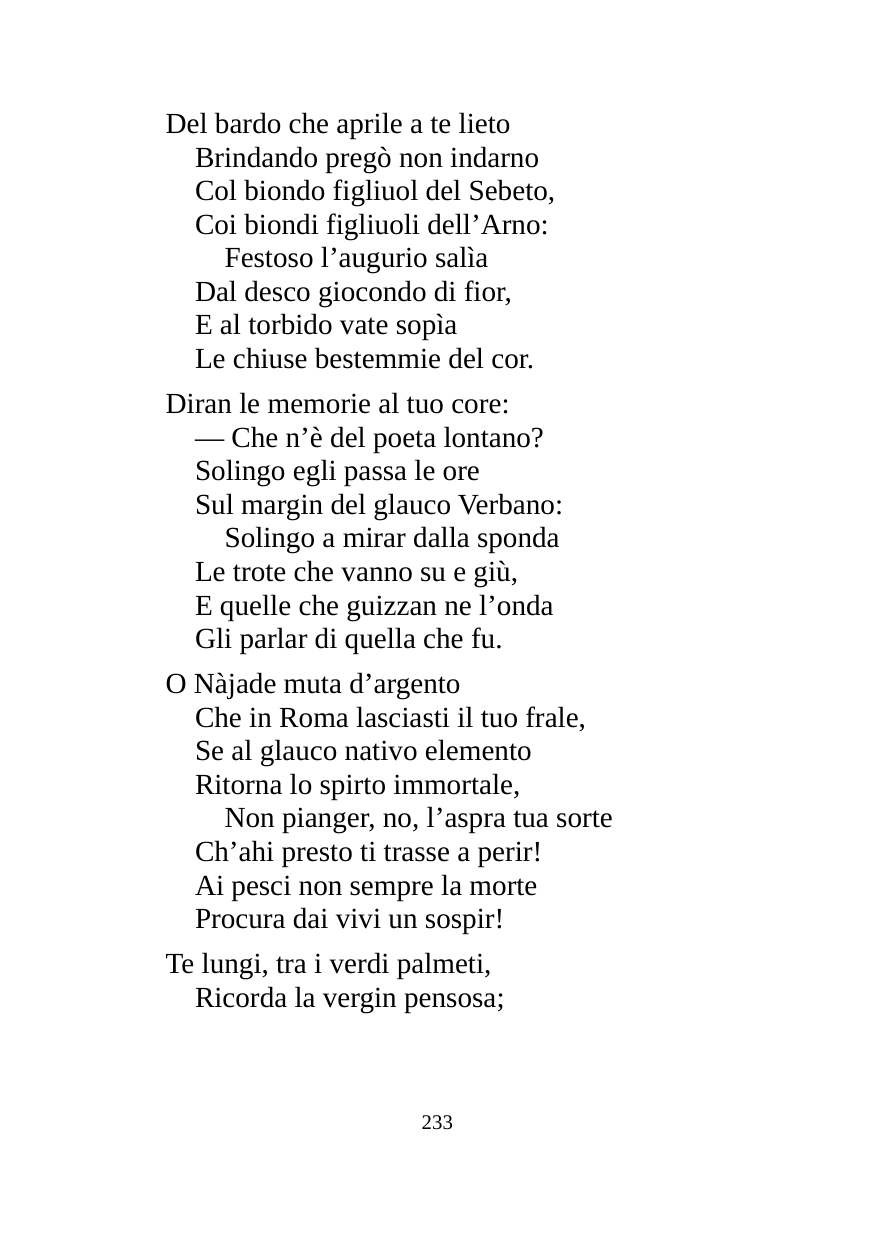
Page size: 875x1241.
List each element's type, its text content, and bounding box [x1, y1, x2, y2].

text O Nàjade muta d’argento Che in Roma lasciasti il tuo frale, Se al glauco nativo elemento Ritorna lo spirto immortale, [165, 666, 768, 801]
text Del bardo che aprile a te lieto Brindando pregò non indarno Col biondo figliuol del Sebeto, Coi biondi figliuoli dell’Arno: [165, 106, 768, 240]
text Non pianger, no, l’aspra tua sorte Ch’ahi presto ti trasse a perir! Ai pesci non sempre la morte Procura dai vivi un sospir! [195, 801, 768, 935]
text Solingo a mirar dalla sponda Le trote che vanno su e giù, E quelle che guizzan ne l’onda Gli parlar di quella che fu. [195, 521, 768, 655]
text Festoso l’augurio salìa Dal desco giocondo di fior, E al torbido vate sopìa Le chiuse bestemmie del cor. [195, 240, 768, 374]
text Te lungi, tra i verdi palmeti, Ricorda la vergin pensosa; [165, 947, 768, 1014]
text Diran le memorie al tuo core: — Che n’è del poeta lontano? Solingo egli passa le ore Sul margin del glauco Verbano: [165, 386, 768, 521]
